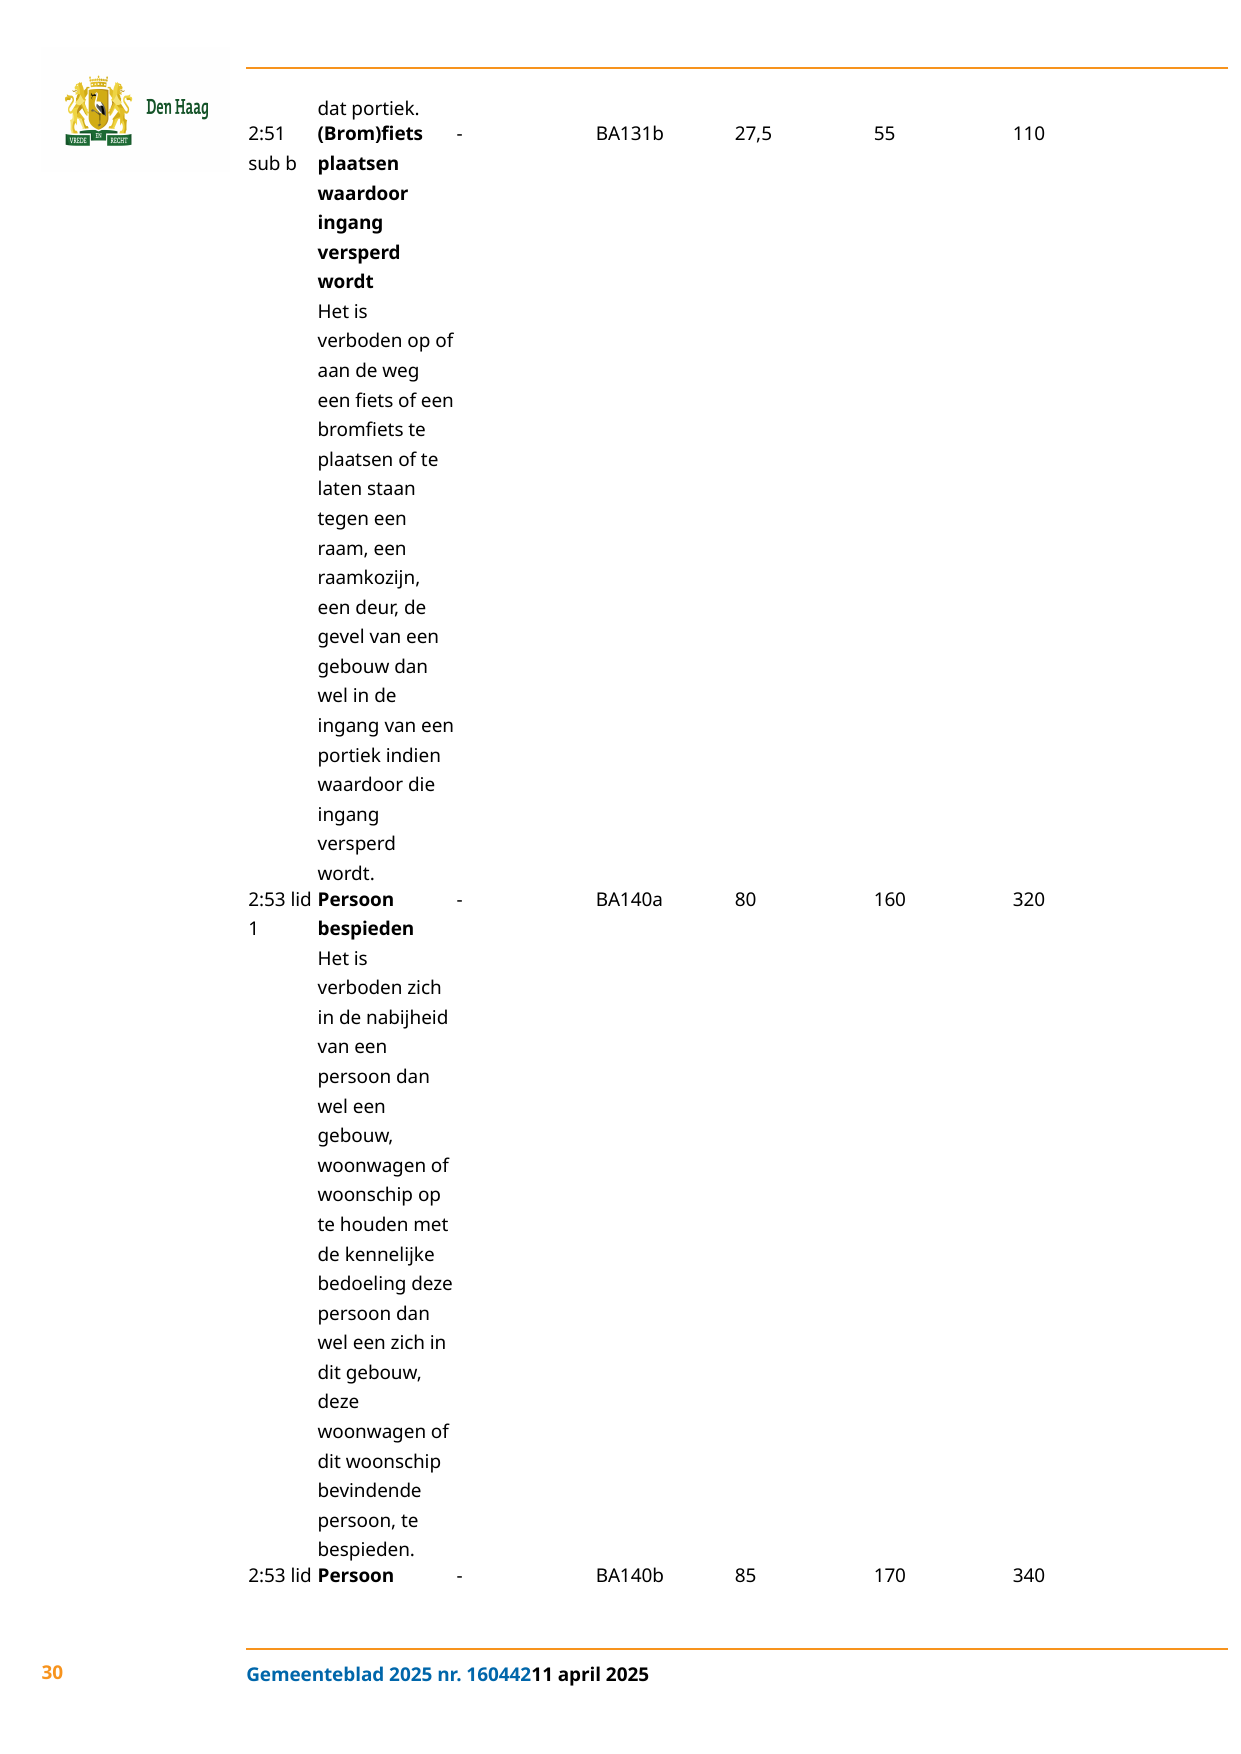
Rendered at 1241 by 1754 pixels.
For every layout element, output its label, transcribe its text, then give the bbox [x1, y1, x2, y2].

table_cell 170 [874, 1563, 1013, 1588]
table_cell Persoon bespieden Het is verboden zich in de nabijheid van een persoon dan wel een gebouw, woonwagen of woonschip op te houden met de kennelijke bedoeling deze persoon dan wel een zich in dit gebouw, deze woonwagen of dit woonschip bevindende persoon, te bespieden. [318, 886, 456, 1562]
table_cell BA131b [596, 121, 734, 886]
table_cell - [456, 1563, 596, 1588]
table_cell [248, 95, 317, 121]
table_cell [735, 95, 873, 121]
table_cell BA140b [596, 1563, 734, 1588]
table_cell Persoon [318, 1563, 456, 1588]
picture [41, 47, 231, 172]
table_cell 2:51 sub b [248, 121, 317, 886]
table_cell 340 [1013, 1563, 1152, 1588]
table_cell 55 [874, 121, 1013, 886]
table_cell BA140a [596, 886, 734, 1562]
table_cell 320 [1013, 886, 1152, 1562]
table_cell 27,5 [735, 121, 873, 886]
table_cell (Brom)fiets plaatsen waardoor ingang versperd wordt Het is verboden op of aan de weg een fiets of een bromfiets te plaatsen of te laten staan tegen een raam, een raamkozijn, een deur, de gevel van een gebouw dan wel in de ingang van een portiek indien waardoor die ingang versperd wordt. [318, 121, 456, 886]
table_cell 160 [874, 886, 1013, 1562]
table_cell 110 [1013, 121, 1152, 886]
table_cell [1013, 95, 1152, 121]
table_cell 85 [735, 1563, 873, 1588]
table_cell - [456, 121, 596, 886]
table_cell [874, 95, 1013, 121]
table_cell dat portiek. [318, 95, 456, 121]
table_cell - [456, 886, 596, 1562]
table_cell [596, 95, 734, 121]
table_cell 80 [735, 886, 873, 1562]
table_cell 2:53 lid [248, 1563, 317, 1588]
table_cell - [456, 95, 596, 121]
table_cell 2:53 lid 1 [248, 886, 317, 1562]
